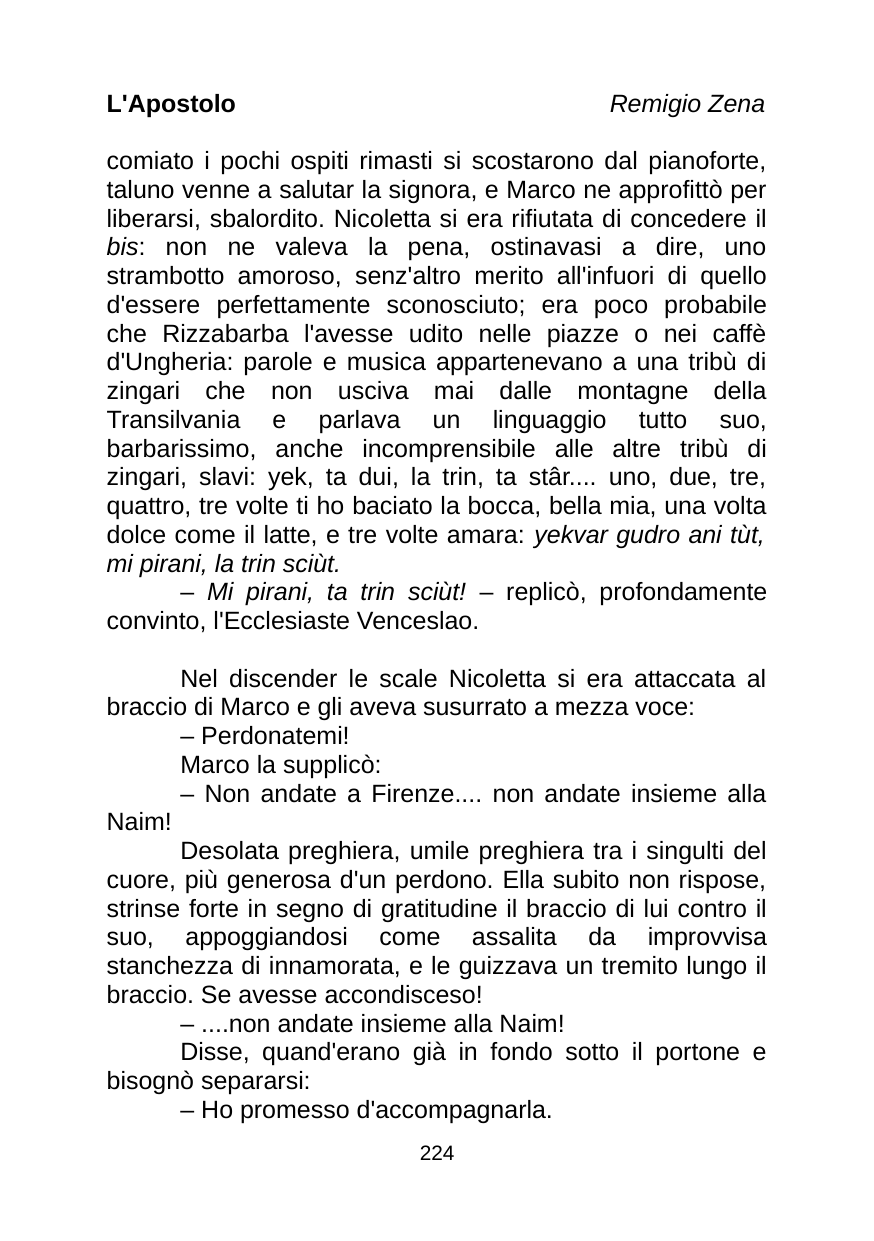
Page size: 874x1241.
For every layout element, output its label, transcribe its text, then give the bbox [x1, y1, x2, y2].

text – Non andate a Firenze.... non andate insieme alla Naim! [106, 779, 768, 836]
text – Perdonatemi! [106, 721, 768, 750]
text – Ho promesso d'accompagnarla. [106, 1095, 768, 1124]
text Disse, quand'erano già in fondo sotto il portone e bisognò separarsi: [106, 1037, 768, 1095]
text – ....non andate insieme alla Naim! [106, 1009, 768, 1037]
text comiato i pochi ospiti rimasti si scostarono dal pianoforte, taluno venne a salutar la signora, e Marco ne approfittò per liberarsi, sbalordito. Nicoletta si era rifiutata di concedere il bis: non ne valeva la pena, ostinavasi a dire, uno strambotto amoroso, senz'altro merito all'infuori di quello d'essere perfettamente sconosciuto; era poco probabile che Rizzabarba l'avesse udito nelle piazze o nei caffè d'Ungheria: parole e musica appartenevano a una tribù di zingari che non usciva mai dalle montagne della Transilvania e parlava un linguaggio tutto suo, barbarissimo, anche incomprensibile alle altre tribù di zingari, slavi: yek, ta dui, la trin, ta stâr.... uno, due, tre, quattro, tre volte ti ho baciato la bocca, bella mia, una volta dolce come il latte, e tre volte amara: yekvar gudro ani tùt, mi pirani, la trin sciùt. [106, 146, 768, 577]
text Desolata preghiera, umile preghiera tra i singulti del cuore, più generosa d'un perdono. Ella subito non rispose, strinse forte in segno di gratitudine il braccio di lui contro il suo, appoggiandosi come assalita da improvvisa stanchezza di innamorata, e le guizzava un tremito lungo il braccio. Se avesse accondisceso! [106, 836, 768, 1009]
text Nel discender le scale Nicoletta si era attaccata al braccio di Marco e gli aveva susurrato a mezza voce: [106, 664, 768, 721]
text Marco la supplicò: [106, 750, 768, 779]
text – Mi pirani, ta trin sciùt! – replicò, profondamente convinto, l'Ecclesiaste Venceslao. [106, 577, 768, 635]
